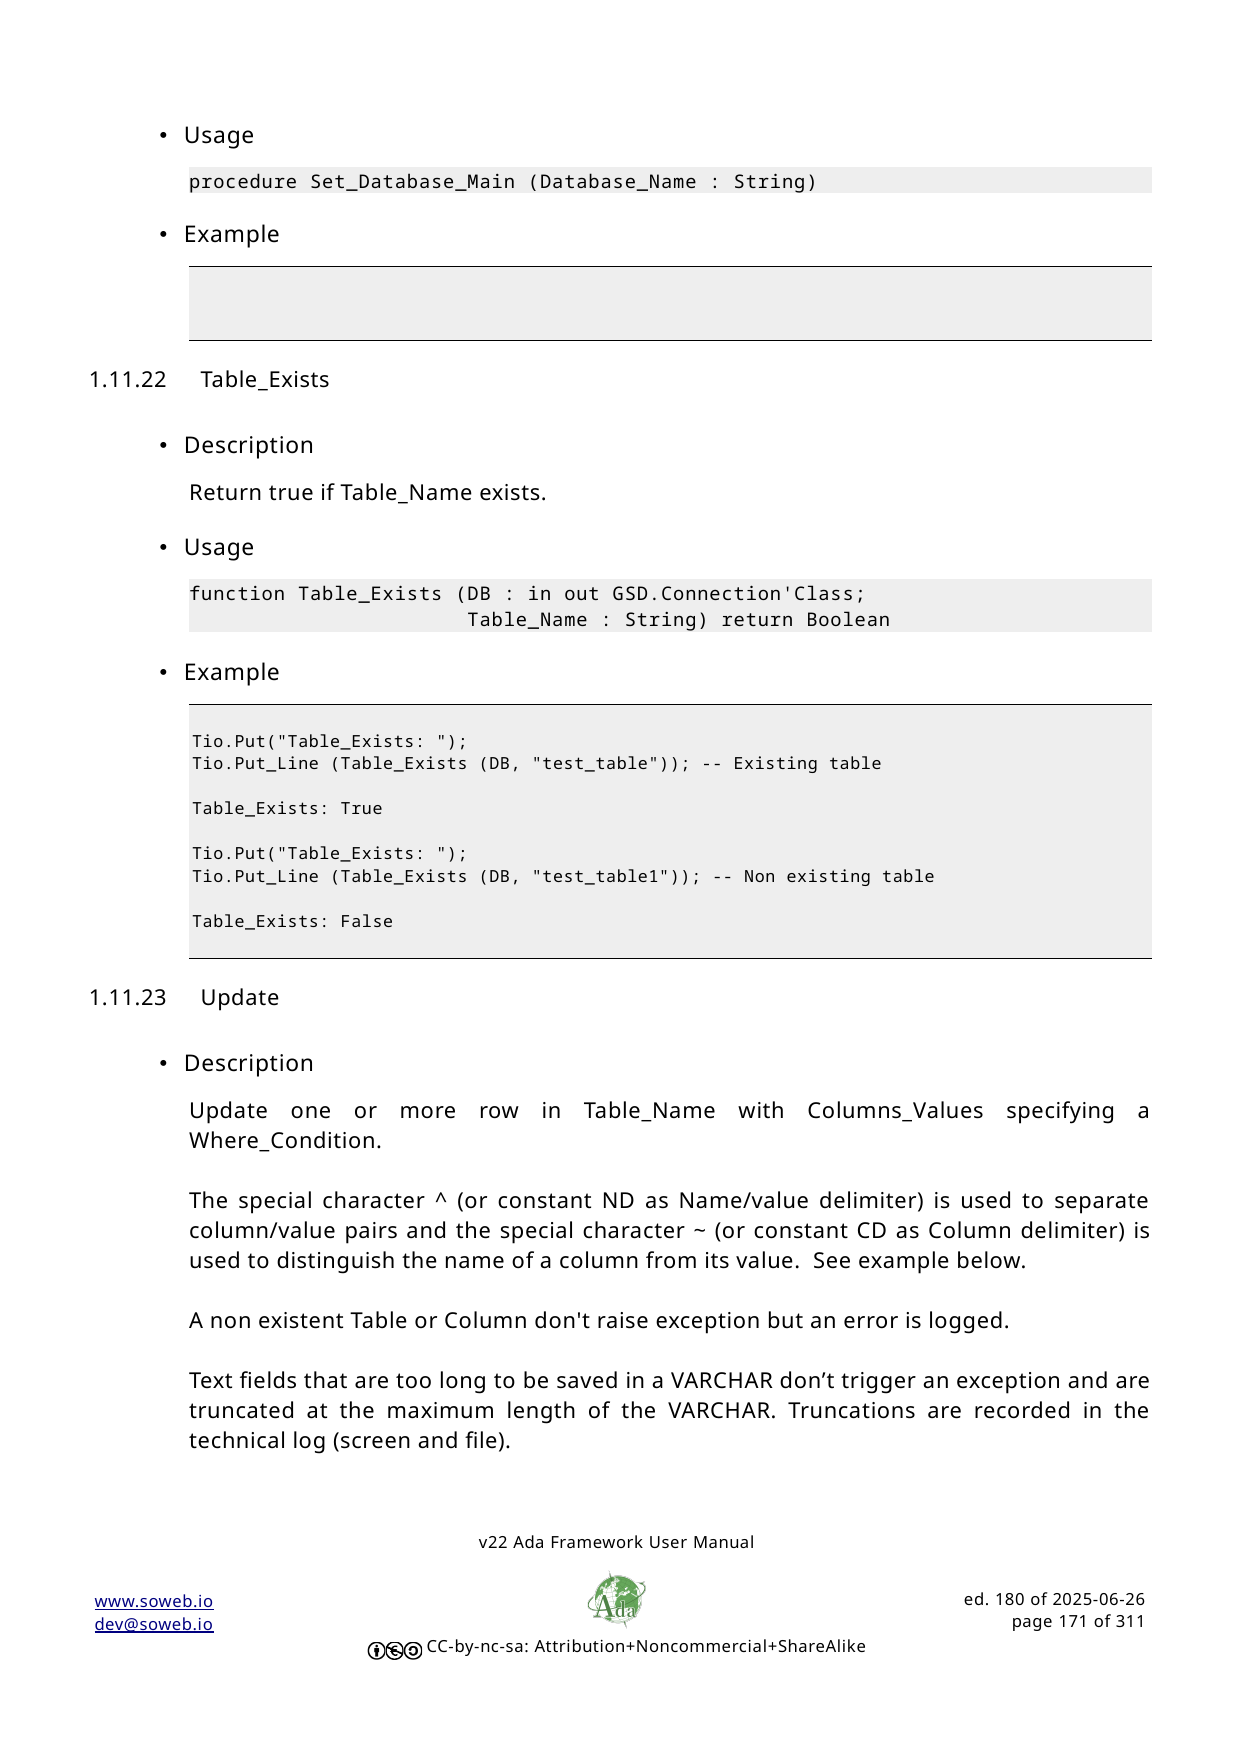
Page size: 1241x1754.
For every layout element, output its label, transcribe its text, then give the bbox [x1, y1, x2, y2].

text A non existent Table or Column don't raise exception but an error is logged. [189, 1305, 1152, 1335]
subtitle Example [159, 655, 1152, 687]
list Tio.Put("Table_Exists: "); [189, 727, 1152, 749]
subtitle Table_Exists [88, 363, 1152, 404]
subtitle Example [159, 217, 1152, 248]
list Table_Exists: True Tio.Put("Table_Exists: "); [189, 772, 1152, 862]
picture [587, 1570, 646, 1629]
text function Table_Exists (DB : in out GSD.Connection'Class; [189, 579, 1152, 606]
picture [367, 1642, 423, 1660]
text procedure Set_Database_Main (Database_Name : String) [189, 167, 1152, 193]
text Update one or more row in Table_Name with Columns_Values specifying a Where_Condition. [189, 1095, 1152, 1155]
text Return true if Table_Name exists. [189, 477, 1152, 507]
subtitle Update [88, 981, 1152, 1022]
subtitle Description [159, 1046, 1152, 1077]
subtitle Usage [159, 118, 1152, 150]
text Text fields that are too long to be saved in a VARCHAR don’t trigger an exception and are truncated at the maximum length of the VARCHAR. Truncations are recorded in the technical log (screen and file). [189, 1365, 1152, 1455]
text Table_Name : String) return Boolean [189, 606, 1152, 632]
list Tio.Put_Line (Table_Exists (DB, "test_table1")); -- Non existing table Table_Exists: False [189, 862, 1152, 958]
list Tio.Put_Line (Table_Exists (DB, "test_table")); -- Existing table [189, 749, 1152, 772]
subtitle Description [159, 428, 1152, 459]
subtitle Usage [159, 531, 1152, 562]
text The special character ^ (or constant ND as Name/value delimiter) is used to separate column/value pairs and the special character ~ (or constant CD as Column delimiter) is used to distinguish the name of a column from its value. See example below. [189, 1185, 1152, 1275]
